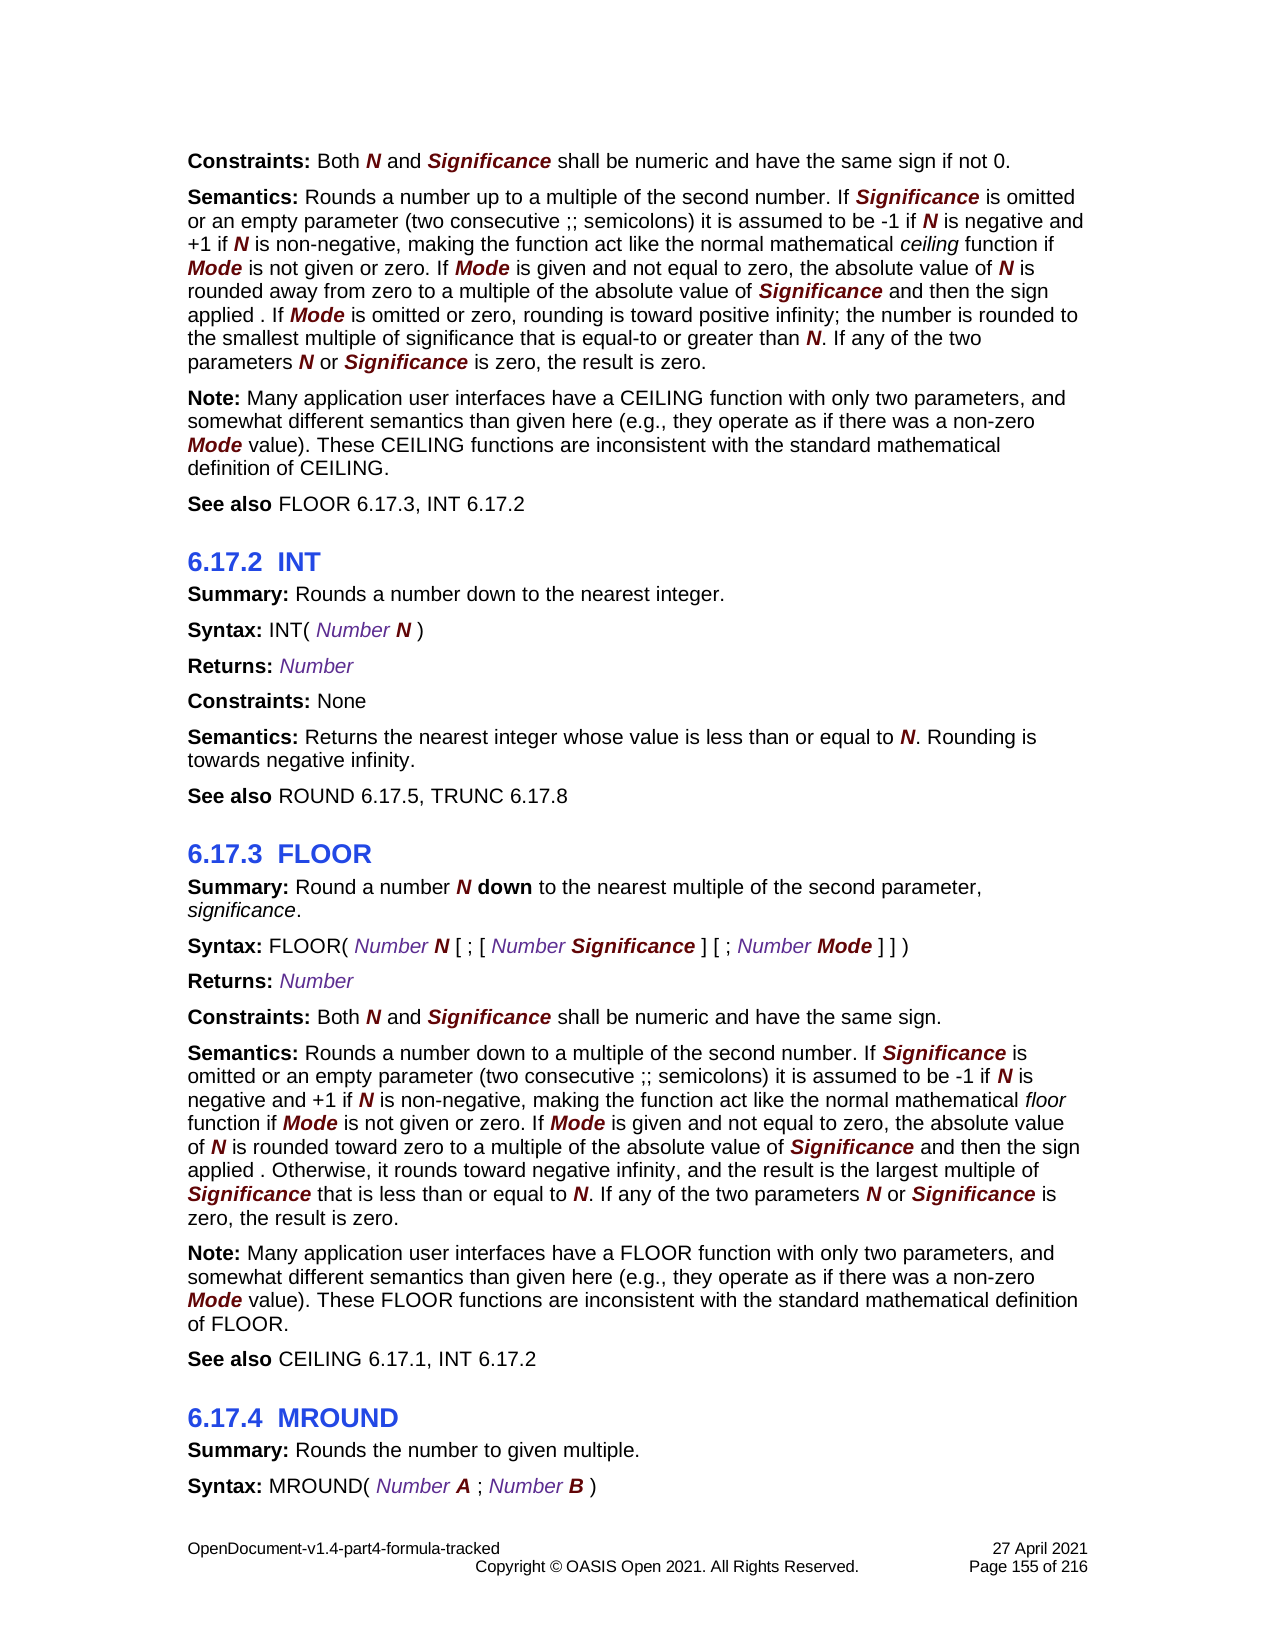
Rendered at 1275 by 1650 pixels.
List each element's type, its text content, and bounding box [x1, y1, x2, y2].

text Constraints: Both N and Significance shall be numeric and have the same sign. [187, 1006, 1088, 1029]
text See also ROUND 6.17.5, TRUNC 6.17.8 [187, 784, 1088, 808]
text Syntax: FLOOR( Number N [ ; [ Number Significance ] [ ; Number Mode ] ] ) [187, 934, 1088, 958]
subtitle MROUND [187, 1402, 1088, 1432]
text Semantics: Rounds a number up to a multiple of the second number. If Significance is omitted or an empty parameter (two consecutive ;; semicolons) it is assumed to be -1 if N is negative and +1 if N is non-negative, making the function act like the normal mathematical ceiling function if Mode is not given or zero. If Mode is given and not equal to zero, the absolute value of N is rounded away from zero to a multiple of the absolute value of Significance and then the sign applied . If Mode is omitted or zero, rounding is toward positive infinity; the number is rounded to the smallest multiple of significance that is equal-to or greater than N. If any of the two parameters N or Significance is zero, the result is zero. [187, 186, 1088, 374]
text Returns: Number [187, 970, 1088, 993]
text Summary: Round a number N down to the nearest multiple of the second parameter, significance. [187, 875, 1088, 922]
text Semantics: Rounds a number down to a multiple of the second number. If Significance is omitted or an empty parameter (two consecutive ;; semicolons) it is assumed to be -1 if N is negative and +1 if N is non-negative, making the function act like the normal mathematical floor function if Mode is not given or zero. If Mode is given and not equal to zero, the absolute value of N is rounded toward zero to a multiple of the absolute value of Significance and then the sign applied . Otherwise, it rounds toward negative infinity, and the result is the largest multiple of Significance that is less than or equal to N. If any of the two parameters N or Significance is zero, the result is zero. [187, 1041, 1088, 1229]
text Note: Many application user interfaces have a CEILING function with only two parameters, and somewhat different semantics than given here (e.g., they operate as if there was a non-zero Mode value). These CEILING functions are inconsistent with the standard mathematical definition of CEILING. [187, 386, 1088, 480]
text Constraints: Both N and Significance shall be numeric and have the same sign if not 0. [187, 150, 1088, 173]
text Syntax: MROUND( Number A ; Number B ) [187, 1474, 1088, 1498]
subtitle FLOOR [187, 839, 1088, 869]
text Returns: Number [187, 654, 1088, 678]
subtitle INT [187, 547, 1088, 577]
text Syntax: INT( Number N ) [187, 618, 1088, 642]
text Summary: Rounds a number down to the nearest integer. [187, 583, 1088, 606]
text Summary: Rounds the number to given multiple. [187, 1438, 1088, 1462]
text Constraints: None [187, 690, 1088, 713]
text Semantics: Returns the nearest integer whose value is less than or equal to N. Rounding is towards negative infinity. [187, 725, 1088, 772]
text See also CEILING 6.17.1, INT 6.17.2 [187, 1348, 1088, 1371]
text Note: Many application user interfaces have a FLOOR function with only two parameters, and somewhat different semantics than given here (e.g., they operate as if there was a non-zero Mode value). These FLOOR functions are inconsistent with the standard mathematical definition of FLOOR. [187, 1242, 1088, 1336]
text See also FLOOR 6.17.3, INT 6.17.2 [187, 492, 1088, 516]
